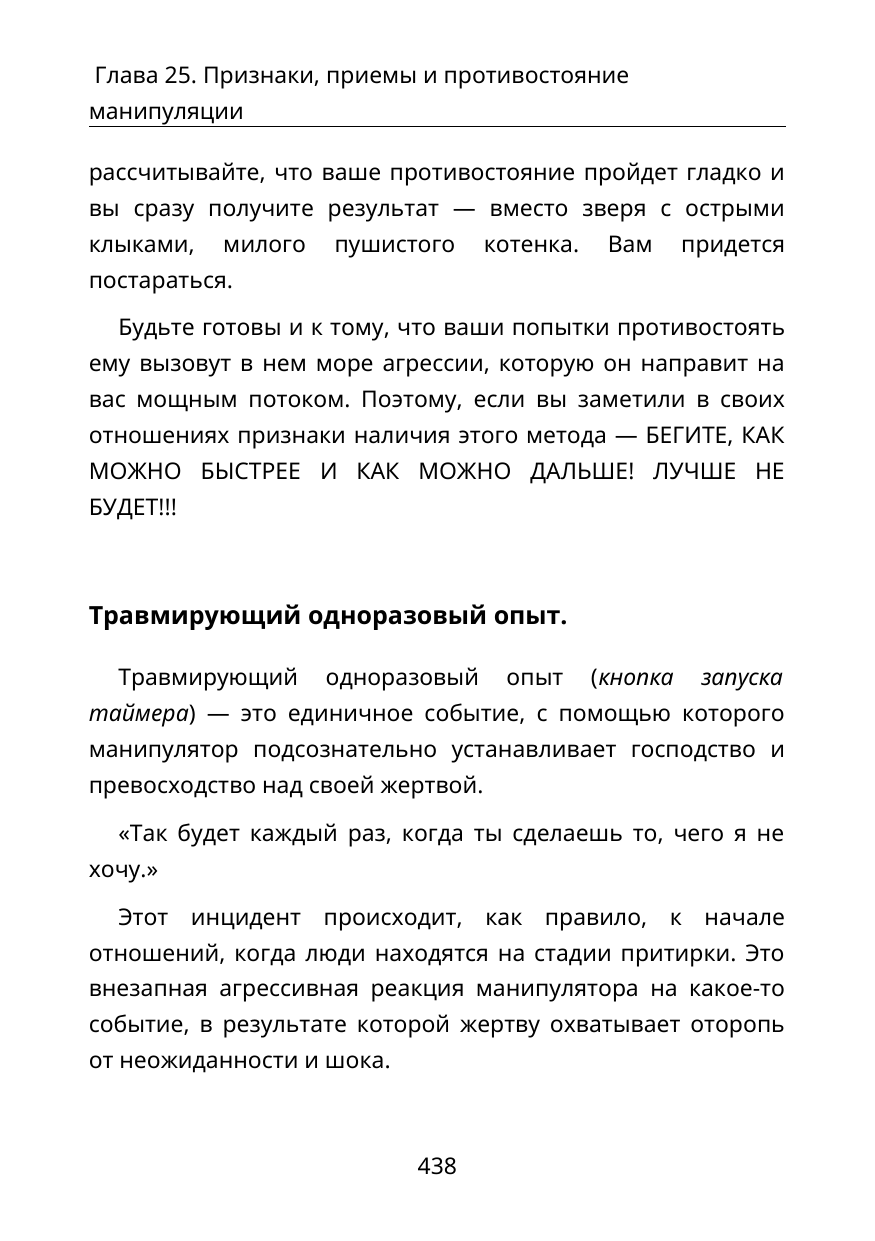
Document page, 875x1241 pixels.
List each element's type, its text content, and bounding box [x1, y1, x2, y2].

text «Так будет каждый раз, когда ты сделаешь то, чего я не хочу.» [88, 817, 786, 884]
text Будьте готовы и к тому, что ваши попытки противостоять ему вызовут в нем море агрессии, которую он направит на вас мощным потоком. Поэтому, если вы заметили в своих отношениях признаки наличия этого метода — БЕГИТЕ, КАК МОЖНО БЫСТРЕЕ И КАК МОЖНО ДАЛЬШЕ! ЛУЧШЕ НЕ БУДЕТ!!! [88, 311, 786, 522]
text Травмирующий одноразовый опыт (кнопка запуска таймера) — это единичное событие, с помощью которого манипулятор подсознательно устанавливает господство и превосходство над своей жертвой. [88, 661, 786, 800]
subtitle Травмирующий одноразовый опыт. [88, 598, 786, 632]
text рассчитывайте, что ваше противостояние пройдет гладко и вы сразу получите результат — вместо зверя с острыми клыками, милого пушистого котенка. Вам придется постараться. [88, 156, 786, 295]
text Этот инцидент происходит, как правило, к начале отношений, когда люди находятся на стадии притирки. Это внезапная агрессивная реакция манипулятора на какое-то событие, в результате которой жертву охватывает оторопь от неожиданности и шока. [88, 901, 786, 1076]
